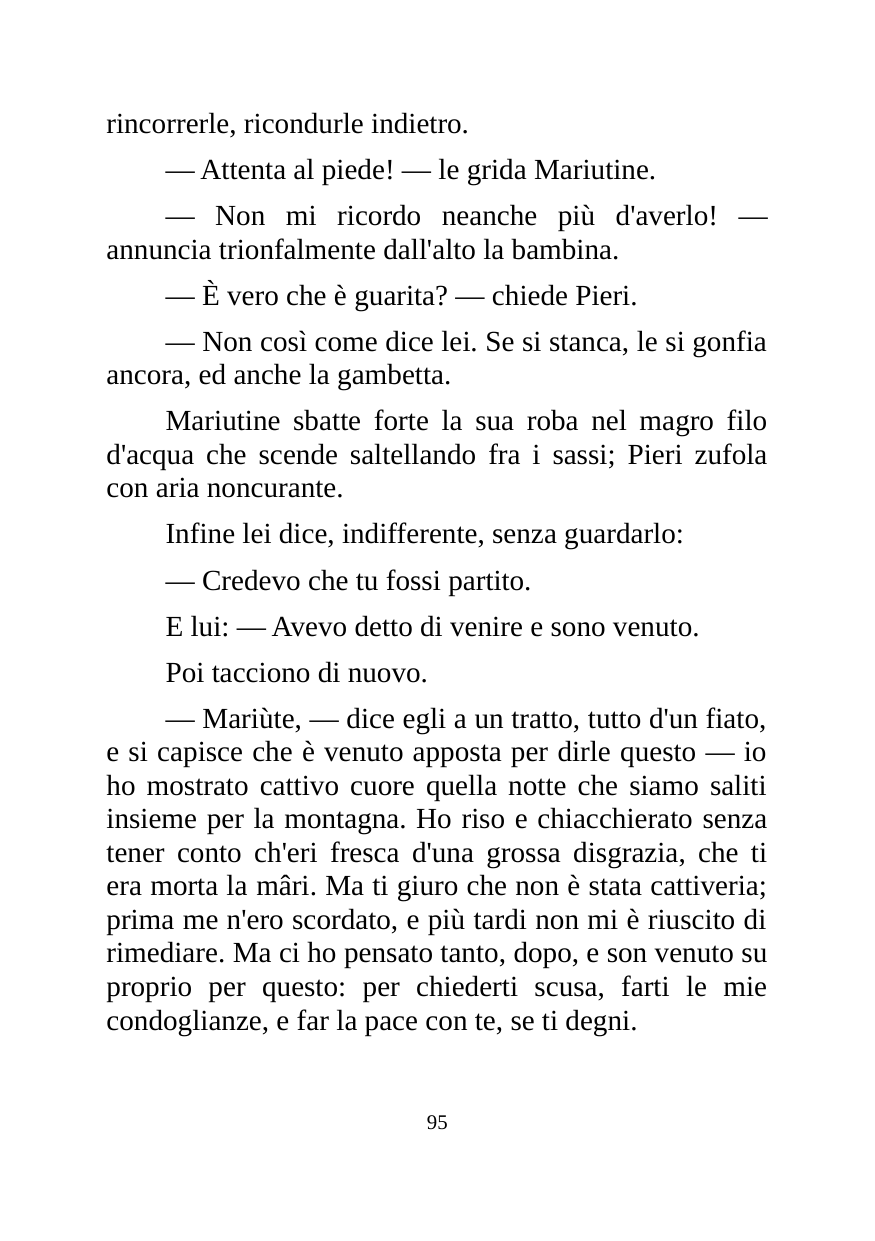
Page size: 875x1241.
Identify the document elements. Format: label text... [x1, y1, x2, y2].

text rincorrerle, ricondurle indietro. [106, 106, 768, 140]
text — Non così come dice lei. Se si stanca, le si gonfia ancora, ed anche la gambetta. [106, 324, 768, 391]
text — Non mi ricordo neanche più d'averlo! — annuncia trionfalmente dall'alto la bambina. [106, 198, 768, 265]
text Poi tacciono di nuovo. [106, 655, 768, 688]
text E lui: — Avevo detto di venire e sono venuto. [106, 609, 768, 642]
text — Attenta al piede! — le grida Mariutine. [106, 152, 768, 186]
text — Mariùte, — dice egli a un tratto, tutto d'un fiato, e si capisce che è venuto apposta per dirle questo — io ho mostrato cattivo cuore quella notte che siamo saliti insieme per la montagna. Ho riso e chiacchierato senza tener conto ch'eri fresca d'una grossa disgrazia, che ti era morta la mâri. Ma ti giuro che non è stata cattiveria; prima me n'ero scordato, e più tardi non mi è riuscito di rimediare. Ma ci ho pensato tanto, dopo, e son venuto su proprio per questo: per chiederti scusa, farti le mie condoglianze, e far la pace con te, se ti degni. [106, 701, 768, 1036]
text Mariutine sbatte forte la sua roba nel magro filo d'acqua che scende saltellando fra i sassi; Pieri zufola con aria noncurante. [106, 403, 768, 504]
text — È vero che è guarita? — chiede Pieri. [106, 278, 768, 311]
text Infine lei dice, indifferente, senza guardarlo: [106, 517, 768, 550]
text — Credevo che tu fossi partito. [106, 563, 768, 596]
